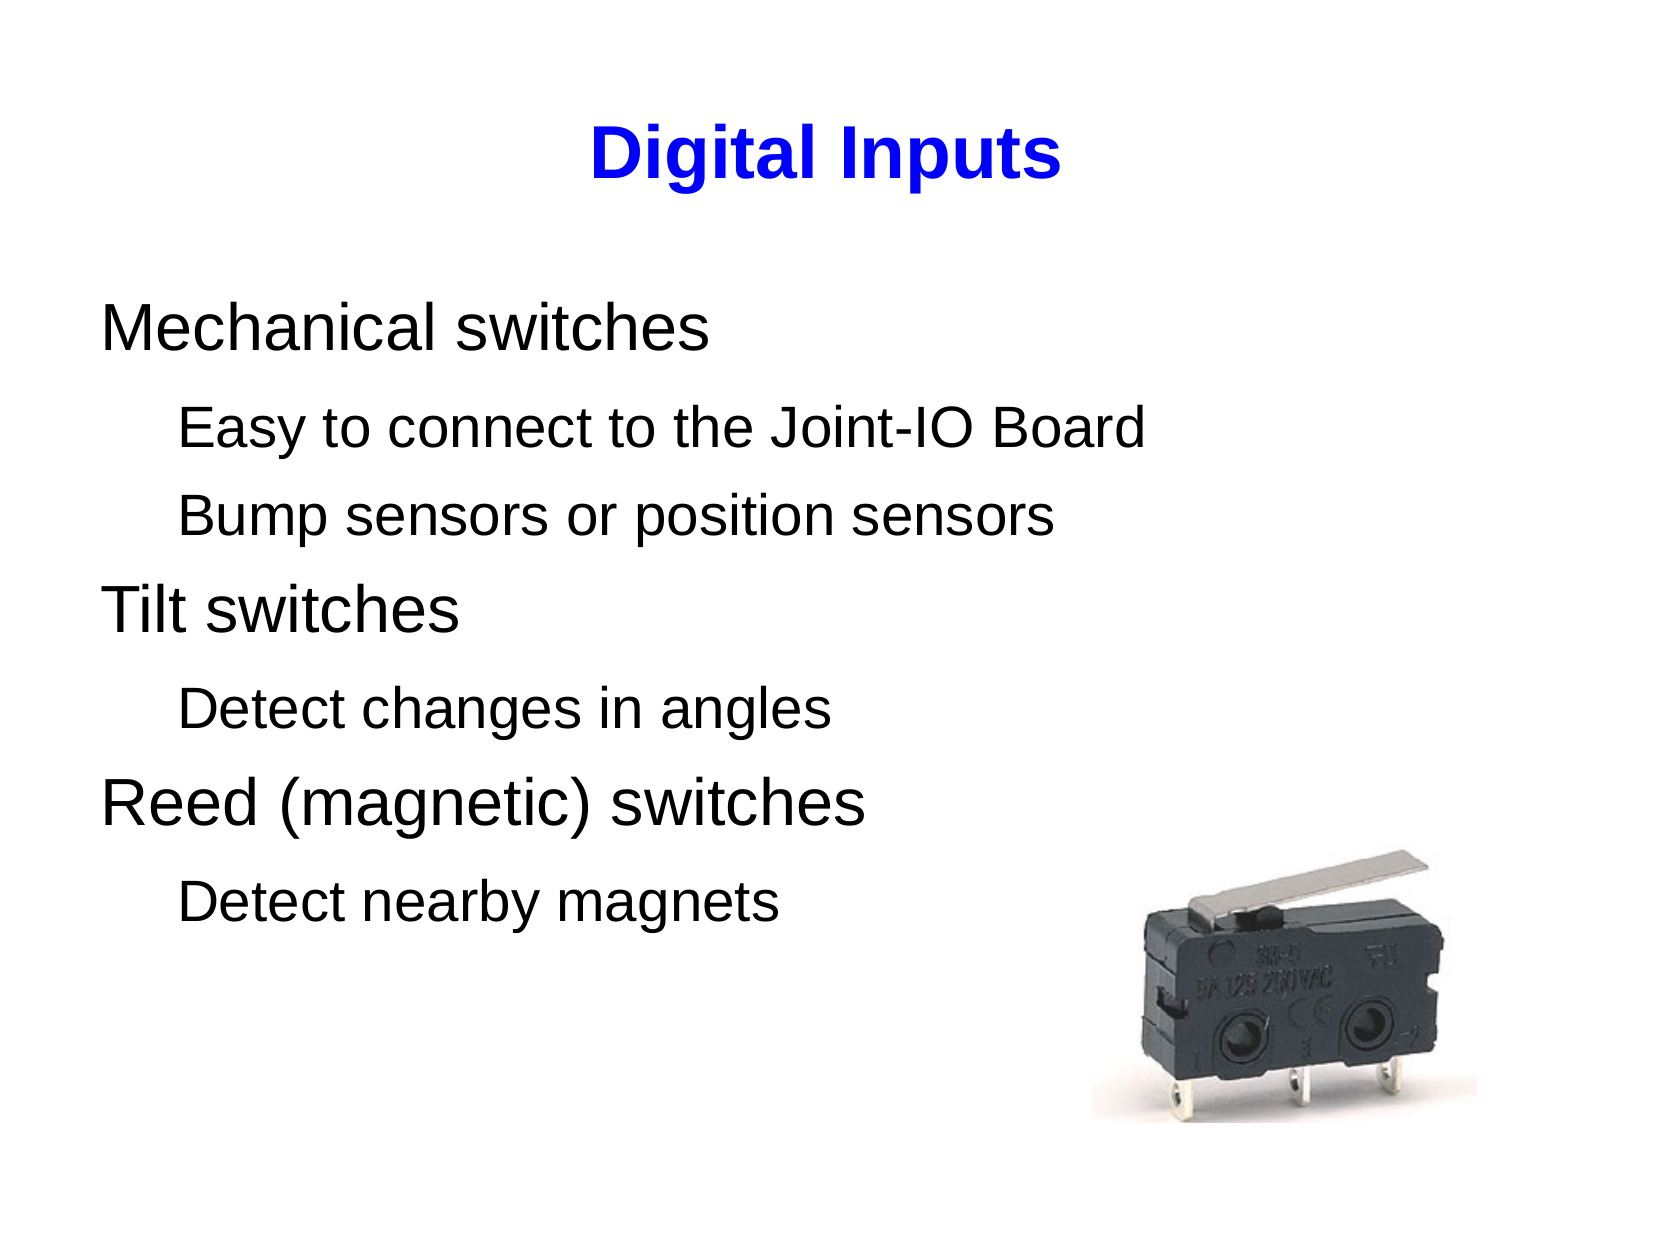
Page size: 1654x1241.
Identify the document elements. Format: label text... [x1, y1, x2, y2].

list Mechanical switches Easy to connect to the Joint-IO Board Bump sensors or position sensors Tilt switches Detect changes in angles Reed (magnetic) switches Detect nearby magnets [82, 290, 1571, 1094]
picture [1092, 822, 1477, 1123]
title Digital Inputs [82, 56, 1571, 250]
